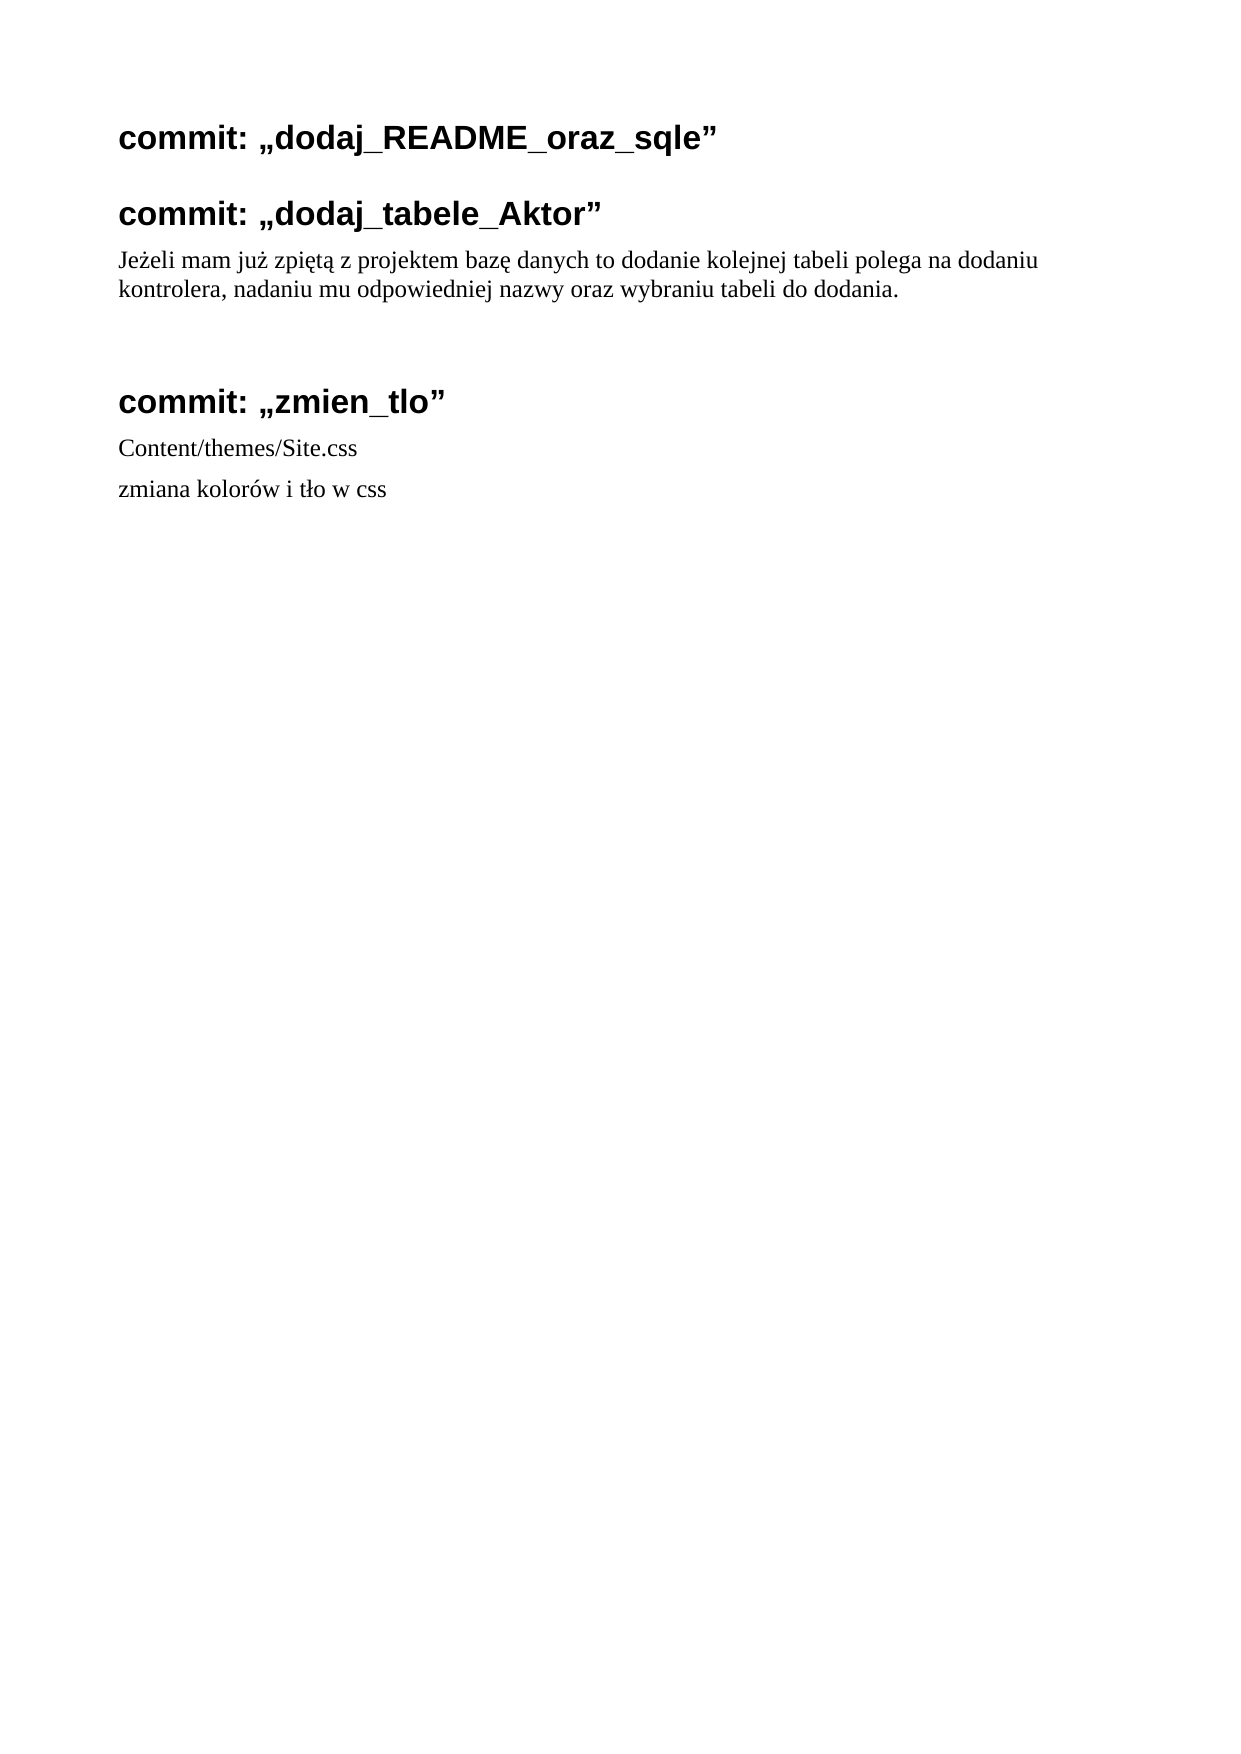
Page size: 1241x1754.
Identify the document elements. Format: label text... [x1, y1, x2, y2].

text Content/themes/Site.css [118, 433, 1122, 462]
subtitle commit: „dodaj_README_oraz_sqle” [118, 118, 1122, 157]
text Jeżeli mam już zpiętą z projektem bazę danych to dodanie kolejnej tabeli polega na dodaniu kontrolera, nadaniu mu odpowiedniej nazwy oraz wybraniu tabeli do dodania. [118, 245, 1122, 303]
text zmiana kolorów i tło w css [118, 474, 1122, 503]
subtitle commit: „dodaj_tabele_Aktor” [118, 194, 1122, 233]
subtitle commit: „zmien_tlo” [118, 382, 1122, 420]
